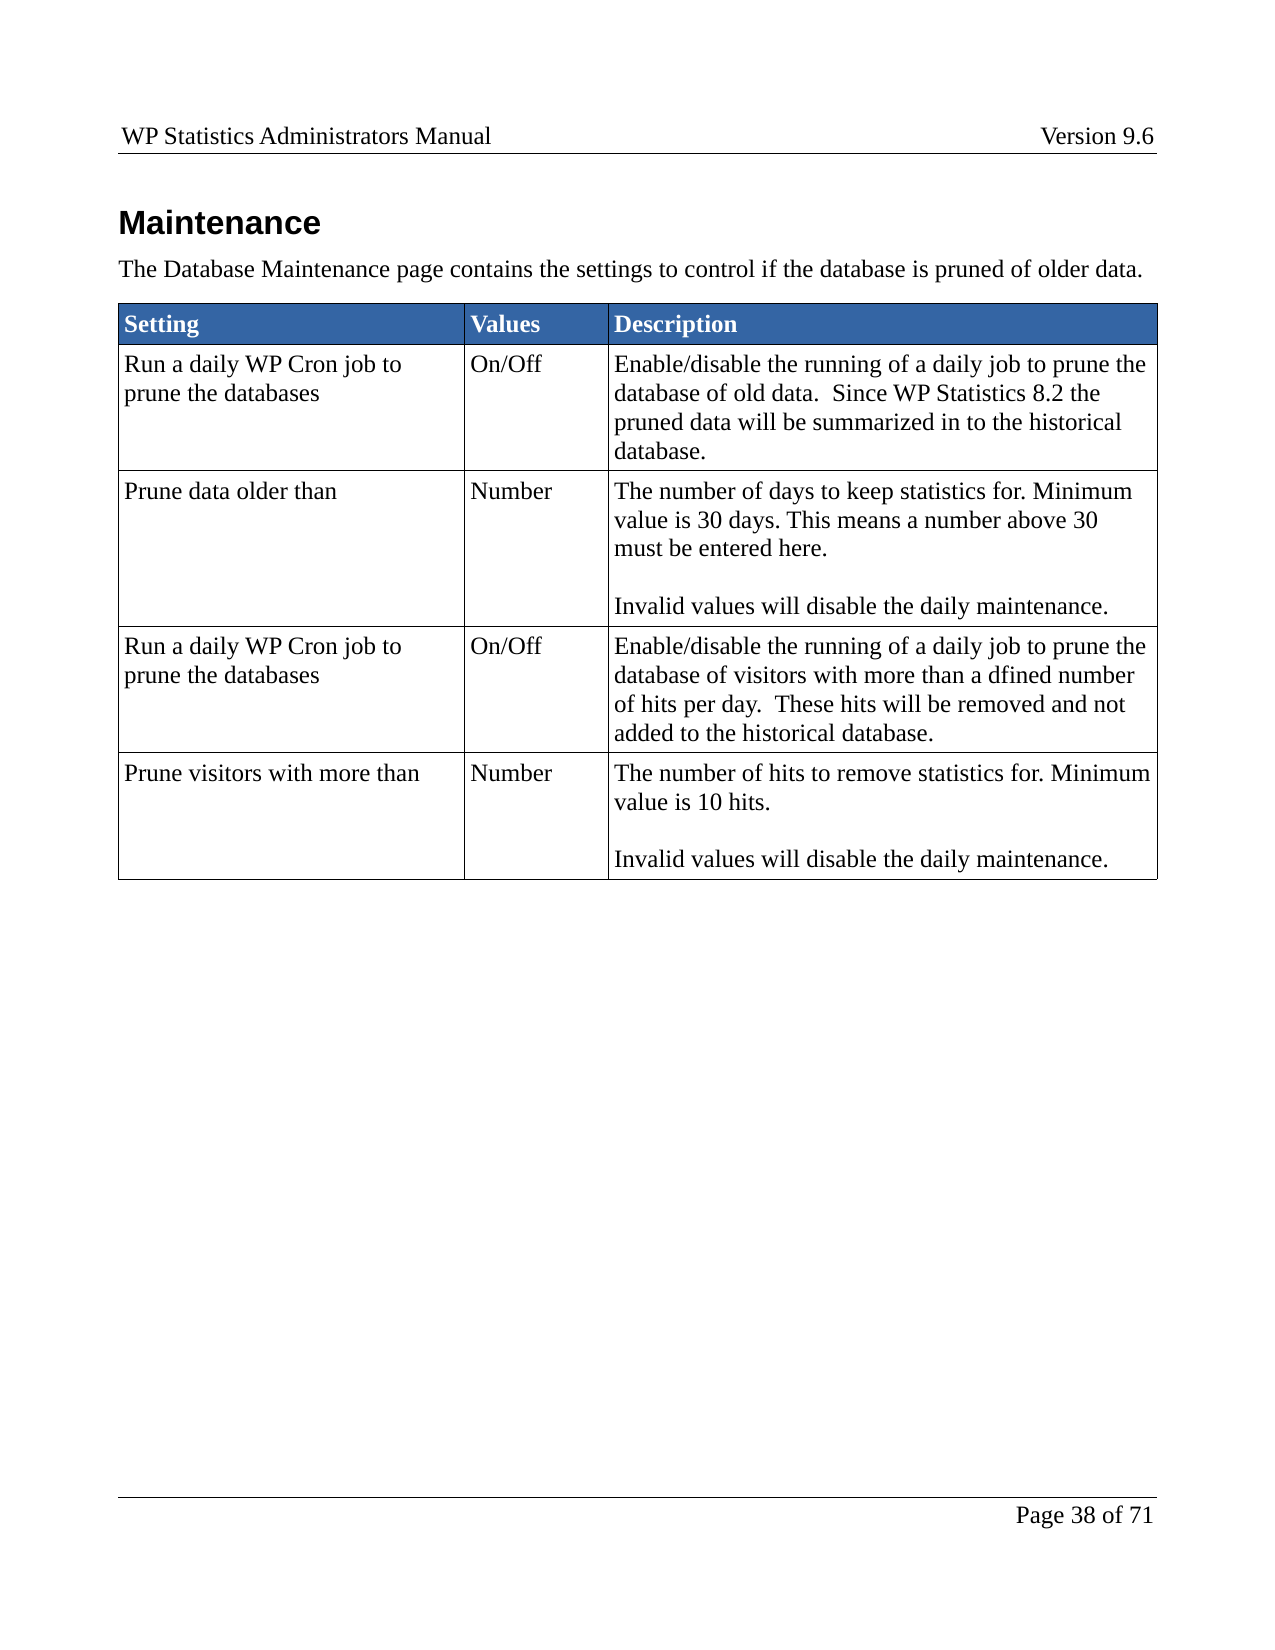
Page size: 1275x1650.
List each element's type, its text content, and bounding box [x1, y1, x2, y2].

table_cell On/Off [465, 345, 608, 470]
table_cell Prune data older than [119, 471, 464, 626]
table_cell Run a daily WP Cron job to prune the databases [119, 345, 464, 470]
text The Database Maintenance page contains the settings to control if the database is pruned of older data. [118, 254, 1157, 283]
table_cell Enable/disable the running of a daily job to prune the database of old data. Since WP Statistics 8.2 the pruned data will be summarized in to the historical database. [609, 345, 1157, 470]
table_cell The number of hits to remove statistics for. Minimum value is 10 hits. Invalid values will disable the daily maintenance. [609, 753, 1157, 879]
table_cell Prune visitors with more than [119, 753, 464, 879]
table_cell Number [465, 471, 608, 626]
table_cell The number of days to keep statistics for. Minimum value is 30 days. This means a number above 30 must be entered here. Invalid values will disable the daily maintenance. [609, 471, 1157, 626]
subtitle Maintenance [118, 203, 1157, 242]
table_cell Number [465, 753, 608, 879]
table_cell Enable/disable the running of a daily job to prune the database of visitors with more than a dfined number of hits per day. These hits will be removed and not added to the historical database. [609, 627, 1157, 752]
table_header Description [609, 304, 1157, 344]
table_header Values [465, 304, 608, 344]
table_cell Run a daily WP Cron job to prune the databases [119, 627, 464, 752]
table_cell On/Off [465, 627, 608, 752]
table_header Setting [119, 304, 464, 344]
